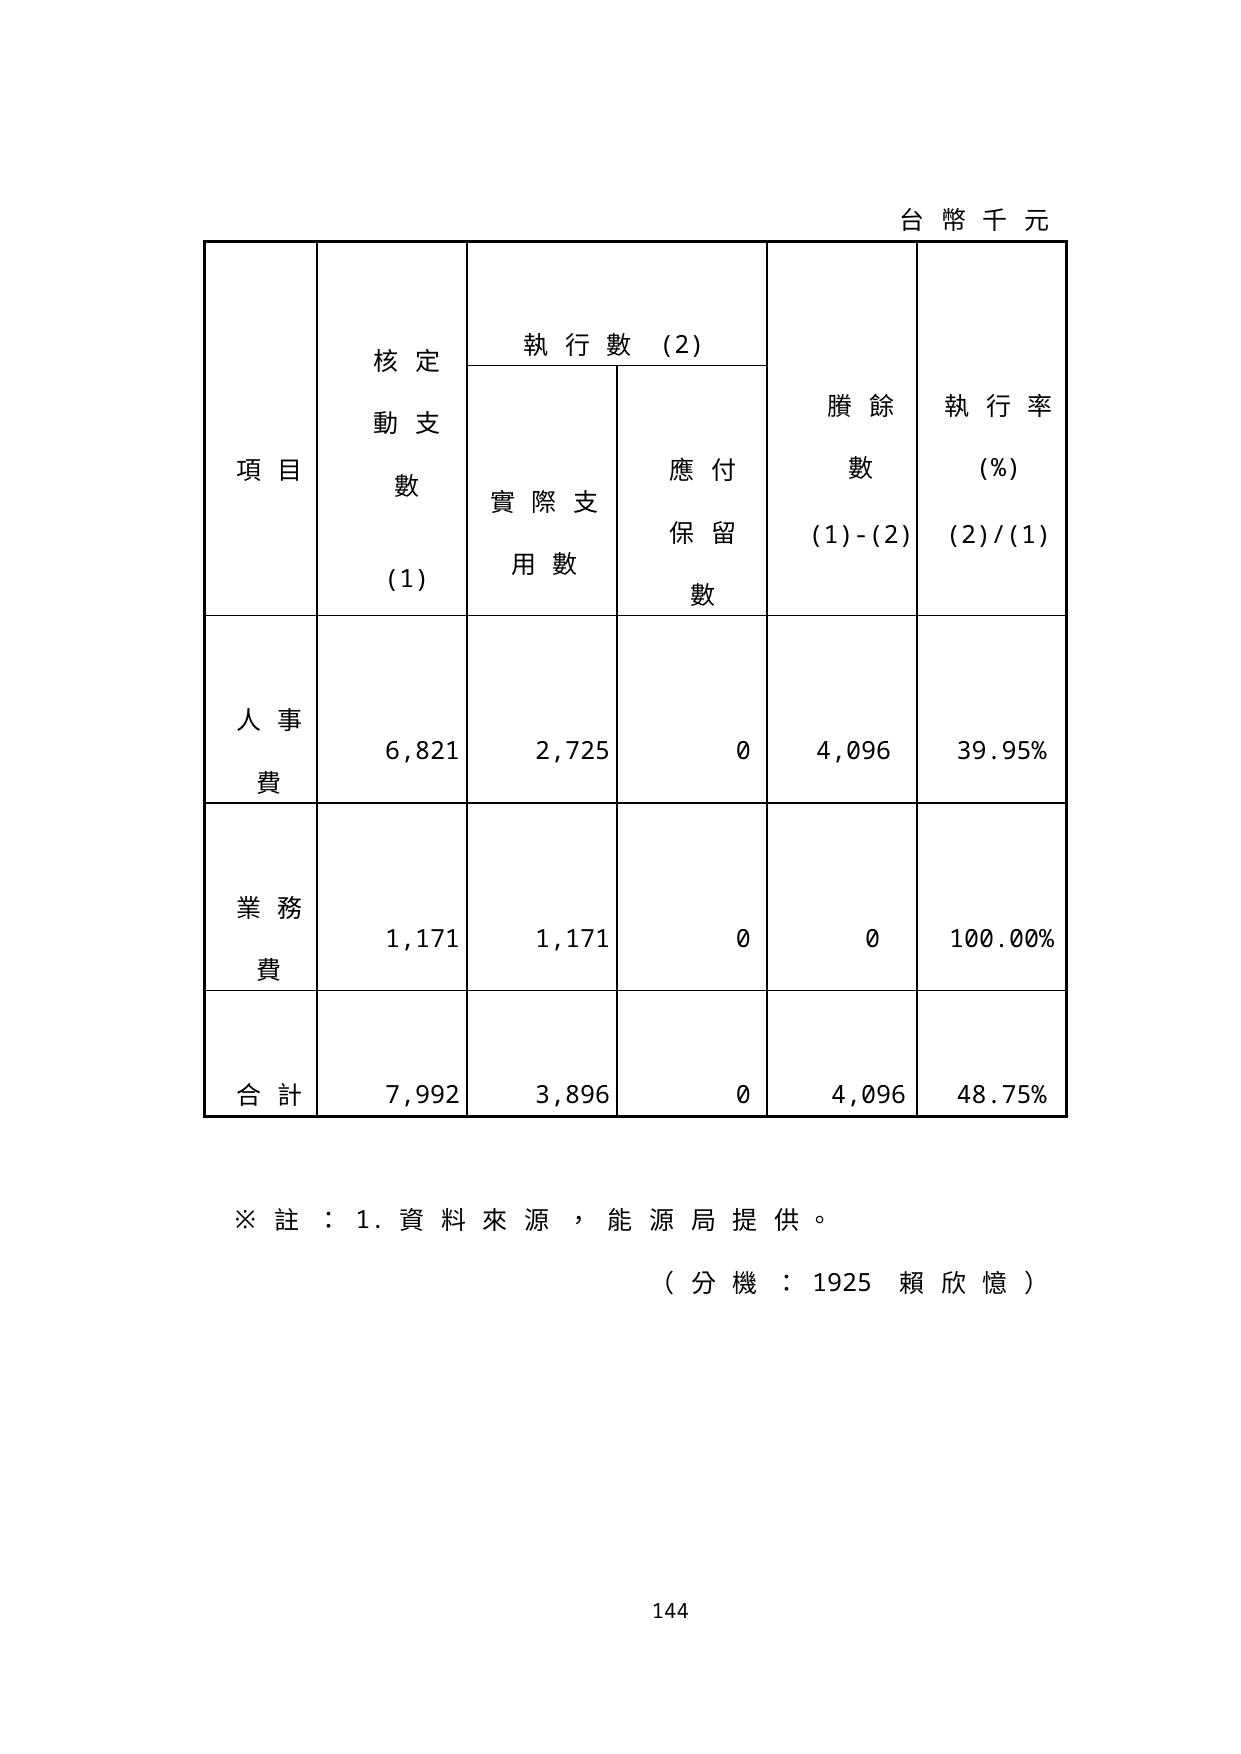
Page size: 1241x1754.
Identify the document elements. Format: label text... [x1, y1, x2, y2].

text 台幣千元 [203, 177, 1058, 240]
table_header 項目 [206, 243, 316, 615]
table_cell 合計 [206, 991, 316, 1115]
table_header 執行率(%) (2)/(1) [918, 243, 1065, 615]
table_cell 1,171 [468, 804, 616, 990]
table_cell 7,992 [318, 991, 466, 1115]
table_cell 0 [618, 804, 766, 990]
table_cell 實際支用數 [468, 366, 616, 615]
table_cell 業務費 [206, 804, 316, 990]
table_cell 0 [768, 804, 916, 990]
table_header 賸餘數 (1)-(2) [768, 243, 916, 615]
table_cell 1,171 [318, 804, 466, 990]
table_cell 0 [618, 991, 766, 1115]
table_cell 應付保留數 [618, 366, 766, 615]
text ※註：1.資料來源，能源局提供。 [183, 1177, 1058, 1240]
text （分機：1925 賴欣憶） [183, 1240, 1058, 1302]
table_cell 0 [618, 616, 766, 802]
table_cell 4,096 [768, 616, 916, 802]
table_cell 48.75% [918, 991, 1065, 1115]
table_cell 39.95% [918, 616, 1065, 802]
table_header 核定動支數 (1) [318, 243, 466, 615]
table_header 執行數(2) [468, 243, 766, 365]
table_cell 人事費 [206, 616, 316, 802]
table_cell 4,096 [768, 991, 916, 1115]
table_cell 100.00% [918, 804, 1065, 990]
table_cell 3,896 [468, 991, 616, 1115]
table_cell 6,821 [318, 616, 466, 802]
table_cell 2,725 [468, 616, 616, 802]
